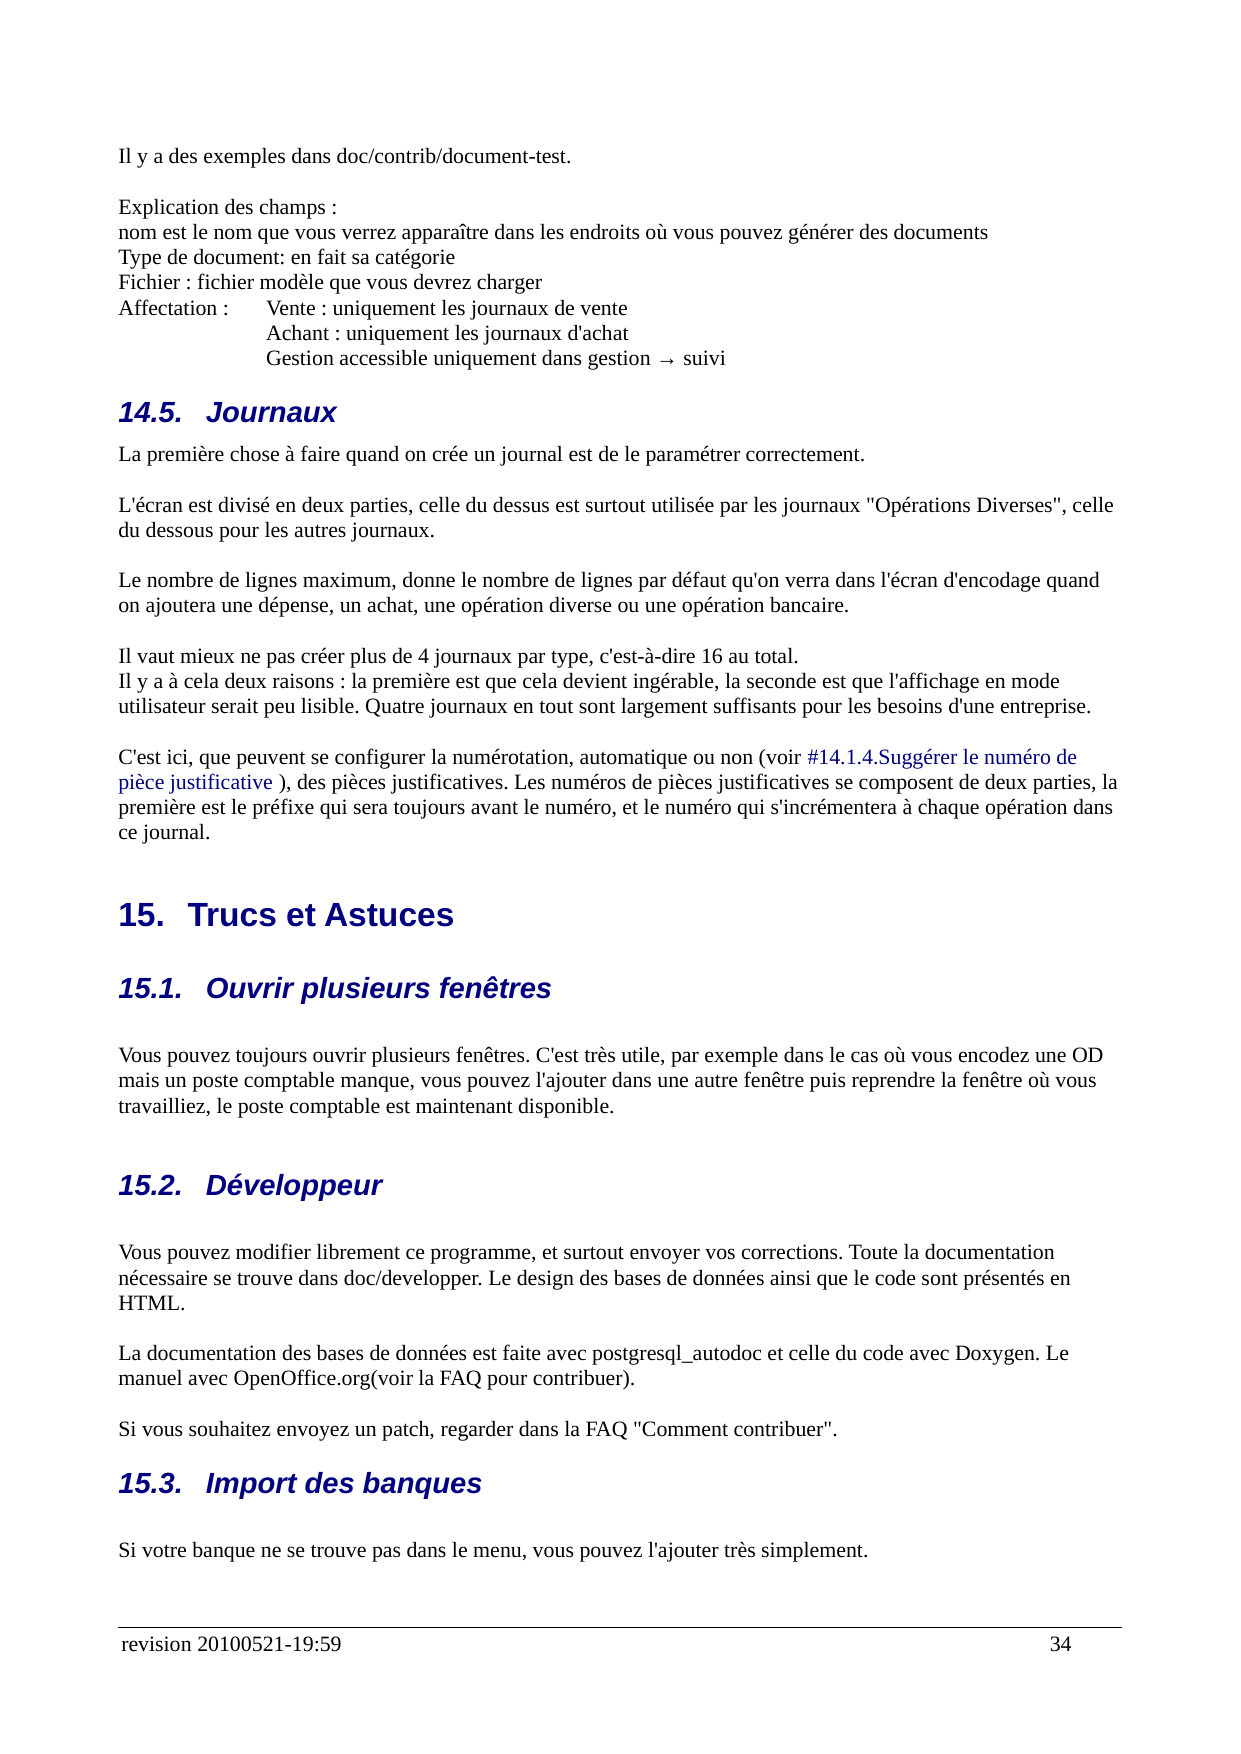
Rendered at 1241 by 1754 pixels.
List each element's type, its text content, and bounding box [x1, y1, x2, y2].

text La première chose à faire quand on crée un journal est de le paramétrer correctement. [118, 441, 1122, 466]
text Type de document: en fait sa catégorie [118, 244, 1122, 269]
text Il y a des exemples dans doc/contrib/document-test. [118, 143, 1122, 168]
subtitle Import des banques [118, 1466, 1122, 1499]
subtitle Trucs et Astuces [118, 895, 1122, 933]
text Le nombre de lignes maximum, donne le nombre de lignes par défaut qu'on verra dans l'écran d'encodage quand on ajoutera une dépense, un achat, une opération diverse ou une opération bancaire. [118, 567, 1122, 618]
text C'est ici, que peuvent se configurer la numérotation, automatique ou non (voir #14.1.4.Suggérer le numéro de pièce justificative ), des pièces justificatives. Les numéros de pièces justificatives se composent de deux parties, la première est le préfixe qui sera toujours avant le numéro, et le numéro qui s'incrémentera à chaque opération dans ce journal. [118, 744, 1122, 844]
text Explication des champs : [118, 194, 1122, 219]
text La documentation des bases de données est faite avec postgresql_autodoc et celle du code avec Doxygen. Le manuel avec OpenOffice.org(voir la FAQ pour contribuer). [118, 1340, 1122, 1391]
text nom est le nom que vous verrez apparaître dans les endroits où vous pouvez générer des documents [118, 219, 1122, 244]
text Si vous souhaitez envoyez un patch, regarder dans la FAQ "Comment contribuer". [118, 1416, 1122, 1441]
text L'écran est divisé en deux parties, celle du dessus est surtout utilisée par les journaux "Opérations Diverses", celle du dessous pour les autres journaux. [118, 492, 1122, 542]
subtitle Journaux [118, 395, 1122, 429]
text Si votre banque ne se trouve pas dans le menu, vous pouvez l'ajouter très simplement. [118, 1537, 1122, 1562]
text Vous pouvez toujours ouvrir plusieurs fenêtres. C'est très utile, par exemple dans le cas où vous encodez une OD mais un poste comptable manque, vous pouvez l'ajouter dans une autre fenêtre puis reprendre la fenêtre où vous travailliez, le poste comptable est maintenant disponible. [118, 1042, 1122, 1118]
subtitle Ouvrir plusieurs fenêtres [118, 971, 1122, 1004]
text Il y a à cela deux raisons : la première est que cela devient ingérable, la seconde est que l'affichage en mode utilisateur serait peu lisible. Quatre journaux en tout sont largement suffisants pour les besoins d'une entreprise. [118, 668, 1122, 718]
text Gestion accessible uniquement dans gestion → suivi [118, 345, 1122, 370]
text Affectation : Vente : uniquement les journaux de vente [118, 294, 1122, 320]
text Achant : uniquement les journaux d'achat [118, 320, 1122, 345]
subtitle Développeur [118, 1168, 1122, 1202]
text Vous pouvez modifier librement ce programme, et surtout envoyer vos corrections. Toute la documentation nécessaire se trouve dans doc/developper. Le design des bases de données ainsi que le code sont présentés en HTML. [118, 1239, 1122, 1315]
text Fichier : fichier modèle que vous devrez charger [118, 269, 1122, 294]
text Il vaut mieux ne pas créer plus de 4 journaux par type, c'est-à-dire 16 au total. [118, 643, 1122, 668]
